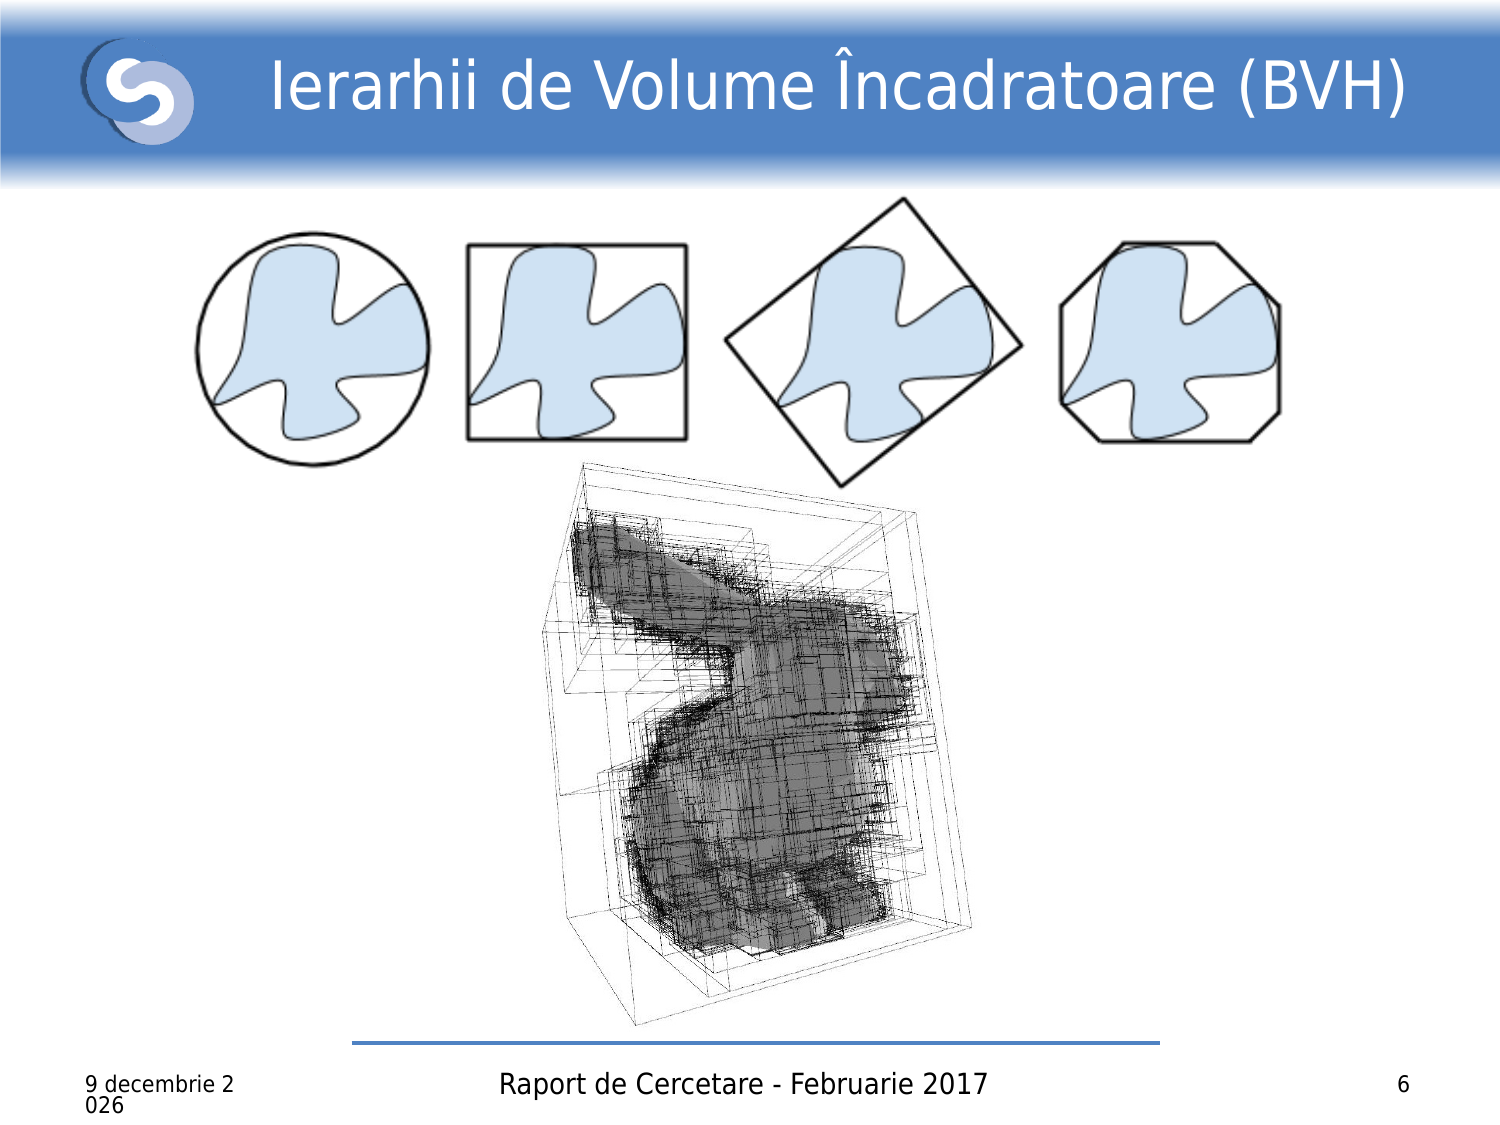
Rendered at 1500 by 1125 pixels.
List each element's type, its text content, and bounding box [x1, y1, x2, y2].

picture [0, 0, 1500, 1041]
title Ierarhii de Volume Încadratoare (BVH) [199, 11, 1425, 155]
